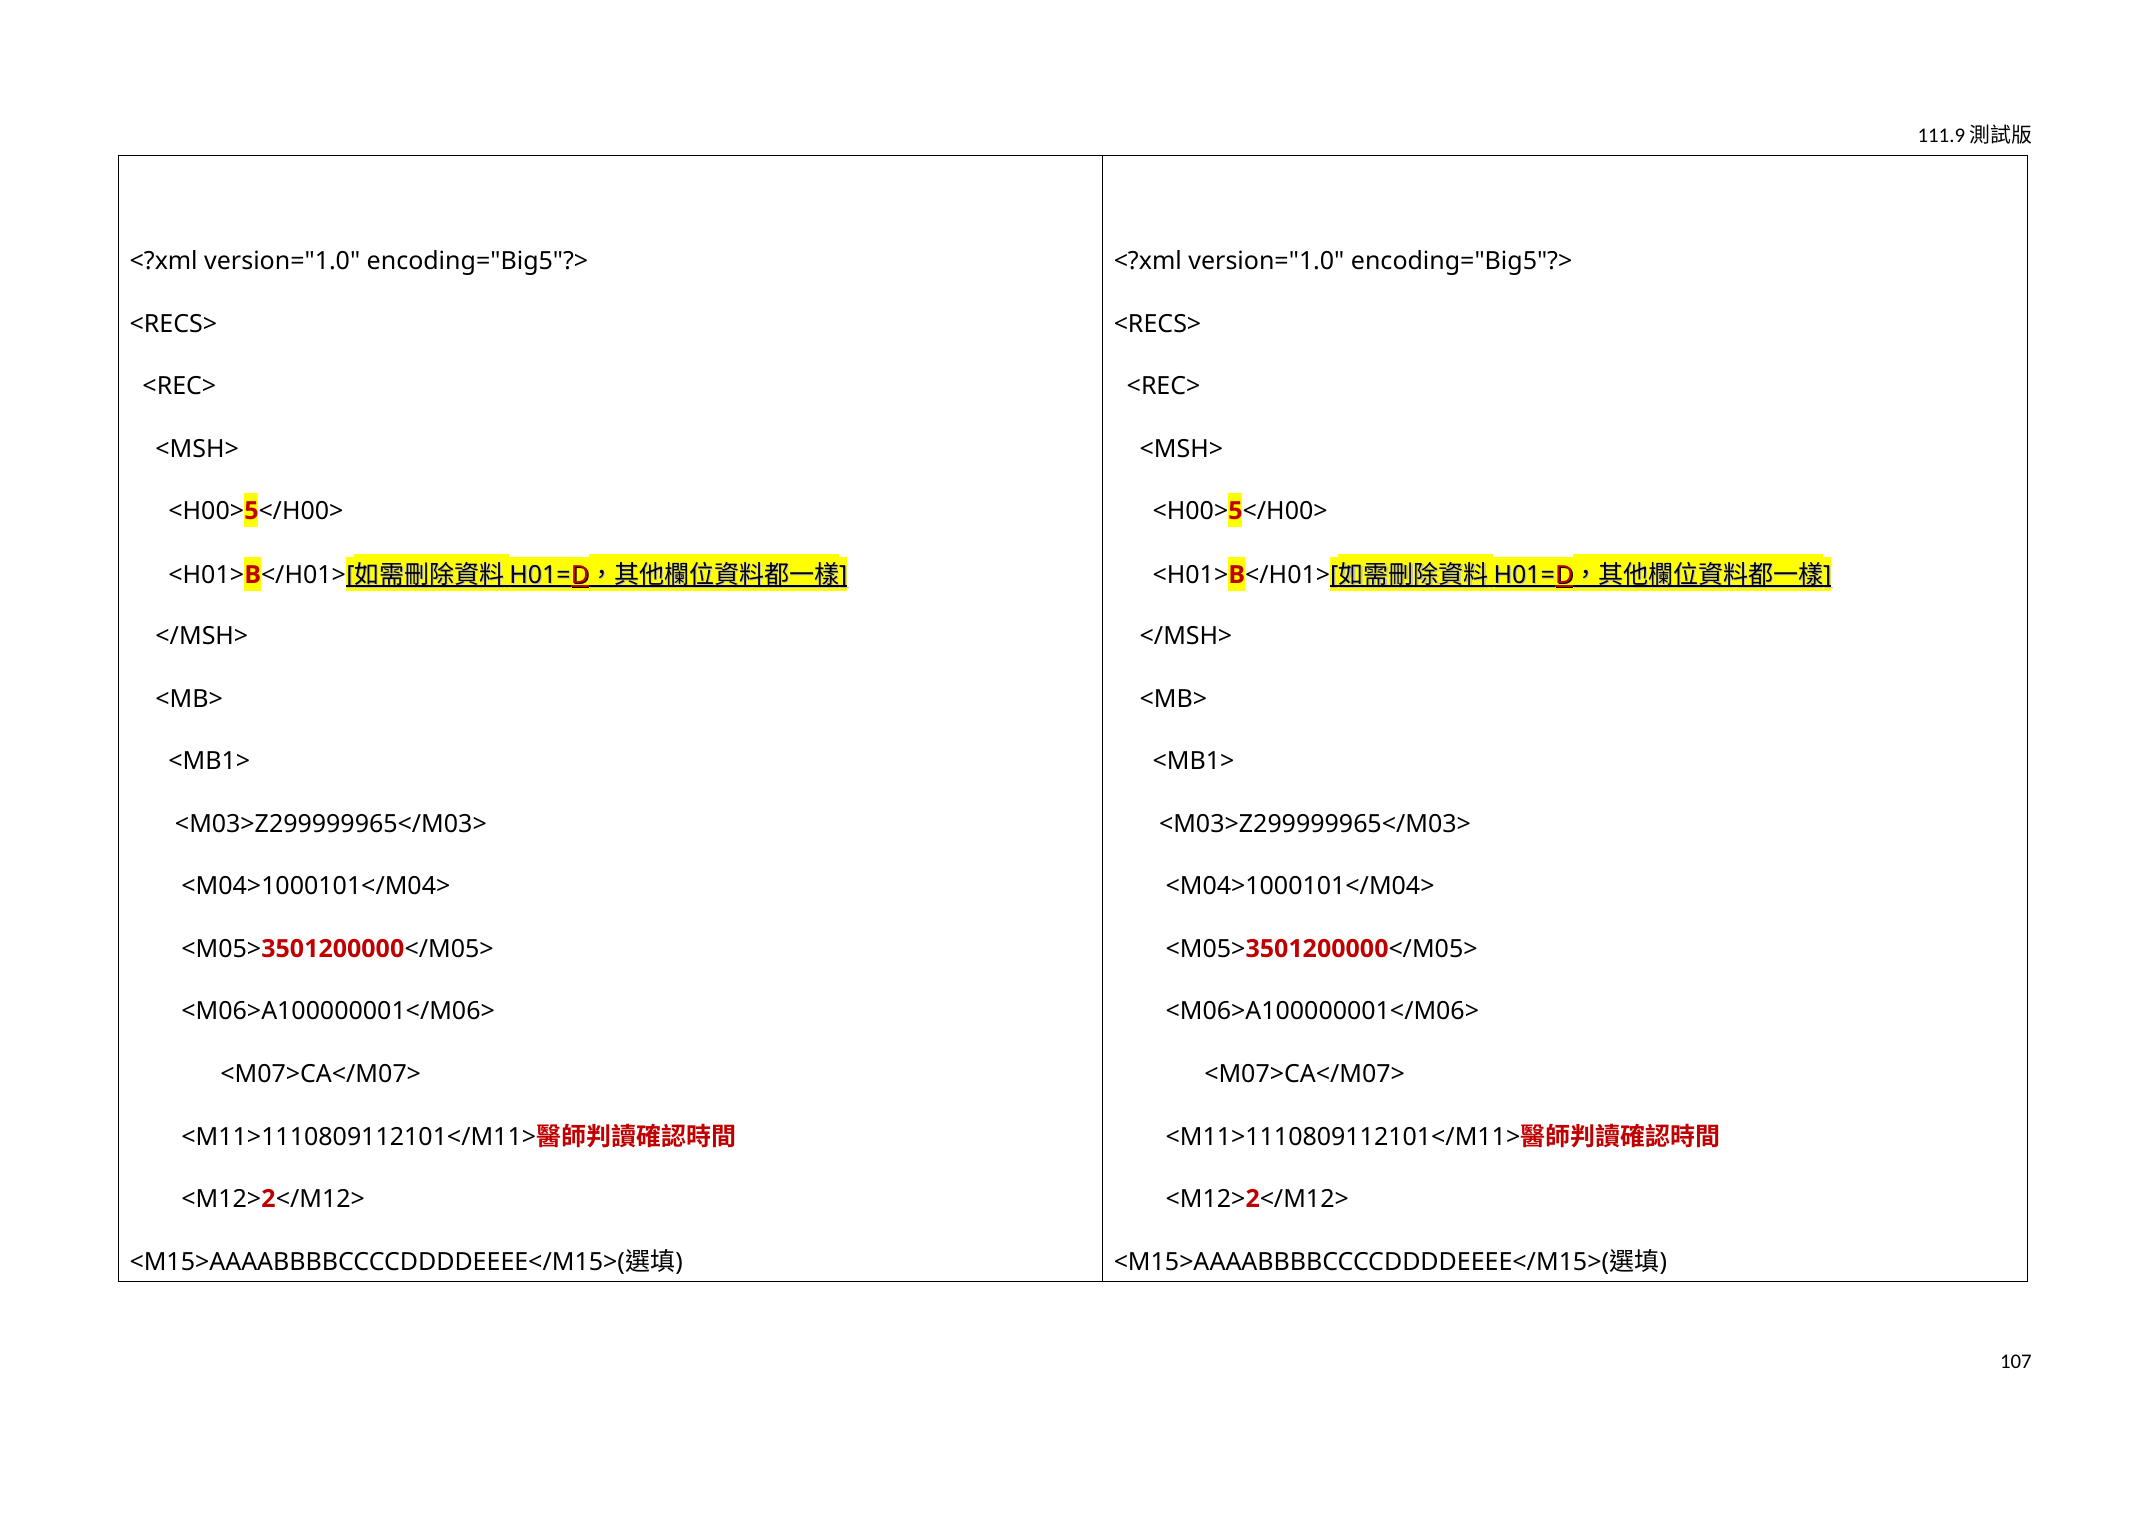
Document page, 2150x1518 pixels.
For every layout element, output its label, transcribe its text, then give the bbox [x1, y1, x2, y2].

table_header <?xml version="1.0" encoding="Big5"?> <RECS> <REC> <MSH> <H00>5</H00> <H01>B</H01>[如需刪除資料H01=D，其他欄位資料都一樣] </MSH> <MB> <MB1> <M03>Z299999965</M03> <M04>1000101</M04> <M05>3501200000</M05> <M06>A100000001</M06> <M07>CA</M07> <M11>1110809112101</M11>醫師判讀確認時間 <M12>2</M12> <M15>AAAABBBBCCCCDDDDEEEE</M15>(選填) [1103, 156, 2027, 1281]
table_header <?xml version="1.0" encoding="Big5"?> <RECS> <REC> <MSH> <H00>5</H00> <H01>B</H01>[如需刪除資料H01=D，其他欄位資料都一樣] </MSH> <MB> <MB1> <M03>Z299999965</M03> <M04>1000101</M04> <M05>3501200000</M05> <M06>A100000001</M06> <M07>CA</M07> <M11>1110809112101</M11>醫師判讀確認時間 <M12>2</M12> <M15>AAAABBBBCCCCDDDDEEEE</M15>(選填) [119, 156, 1102, 1281]
